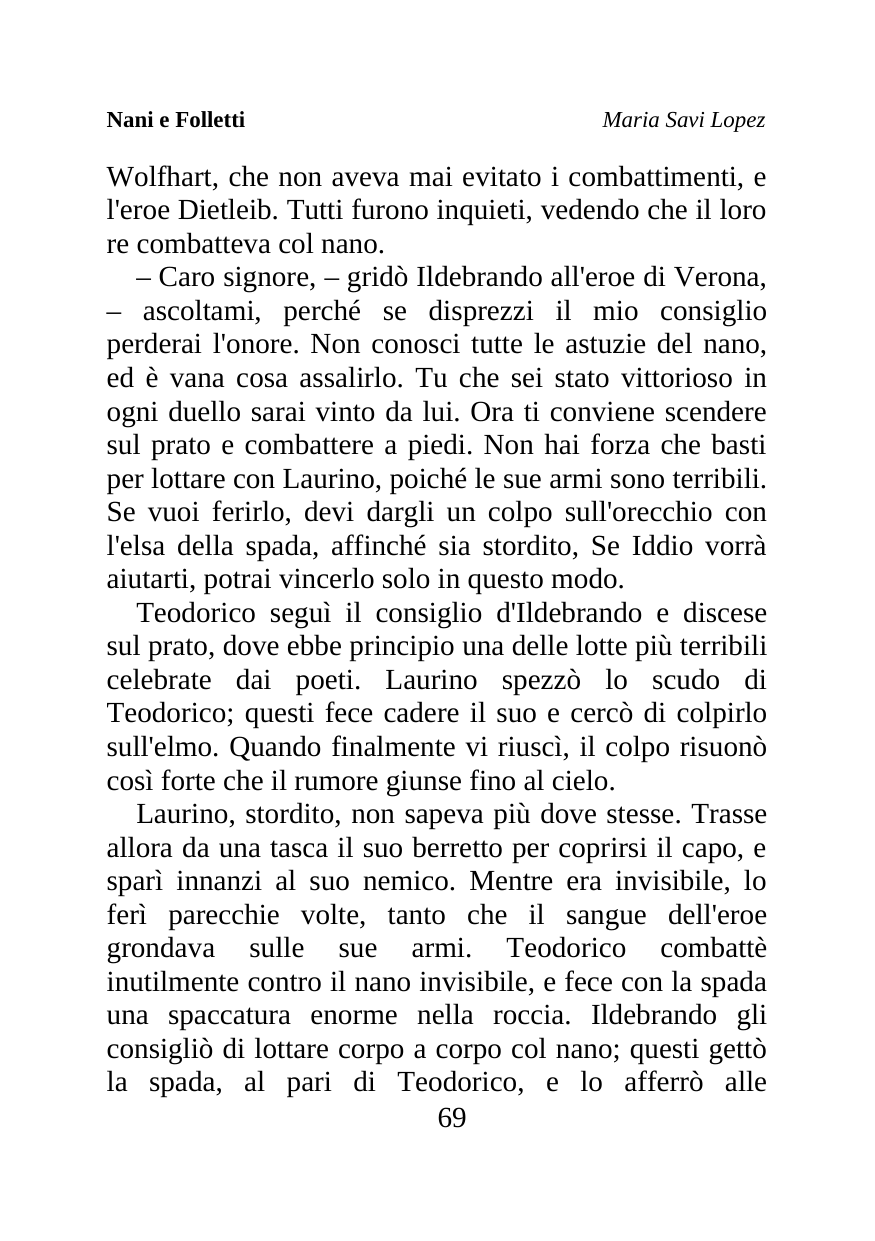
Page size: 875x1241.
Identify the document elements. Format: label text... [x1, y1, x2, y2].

text Wolfhart, che non aveva mai evitato i combattimenti, e l'eroe Dietleib. Tutti furono inquieti, vedendo che il loro re combatteva col nano. [106, 159, 768, 259]
text – Caro signore, – gridò Ildebrando all'eroe di Verona, – ascoltami, perché se disprezzi il mio consiglio perderai l'onore. Non conosci tutte le astuzie del nano, ed è vana cosa assalirlo. Tu che sei stato vittorioso in ogni duello sarai vinto da lui. Ora ti conviene scendere sul prato e combattere a piedi. Non hai forza che basti per lottare con Laurino, poiché le sue armi sono terribili. Se vuoi ferirlo, devi dargli un colpo sull'orecchio con l'elsa della spada, affinché sia stordito, Se Iddio vorrà aiutarti, potrai vincerlo solo in questo modo. [106, 259, 768, 595]
text Laurino, stordito, non sapeva più dove stesse. Trasse allora da una tasca il suo berretto per coprirsi il capo, e sparì innanzi al suo nemico. Mentre era invisibile, lo ferì parecchie volte, tanto che il sangue dell'eroe grondava sulle sue armi. Teodorico combattè inutilmente contro il nano invisibile, e fece con la spada una spaccatura enorme nella roccia. Ildebrando gli consigliò di lottare corpo a corpo col nano; questi gettò la spada, al pari di Teodorico, e lo afferrò alle [106, 796, 768, 1098]
text Teodorico seguì il consiglio d'Ildebrando e discese sul prato, dove ebbe principio una delle lotte più terribili celebrate dai poeti. Laurino spezzò lo scudo di Teodorico; questi fece cadere il suo e cercò di colpirlo sull'elmo. Quando finalmente vi riuscì, il colpo risuonò così forte che il rumore giunse fino al cielo. [106, 595, 768, 796]
